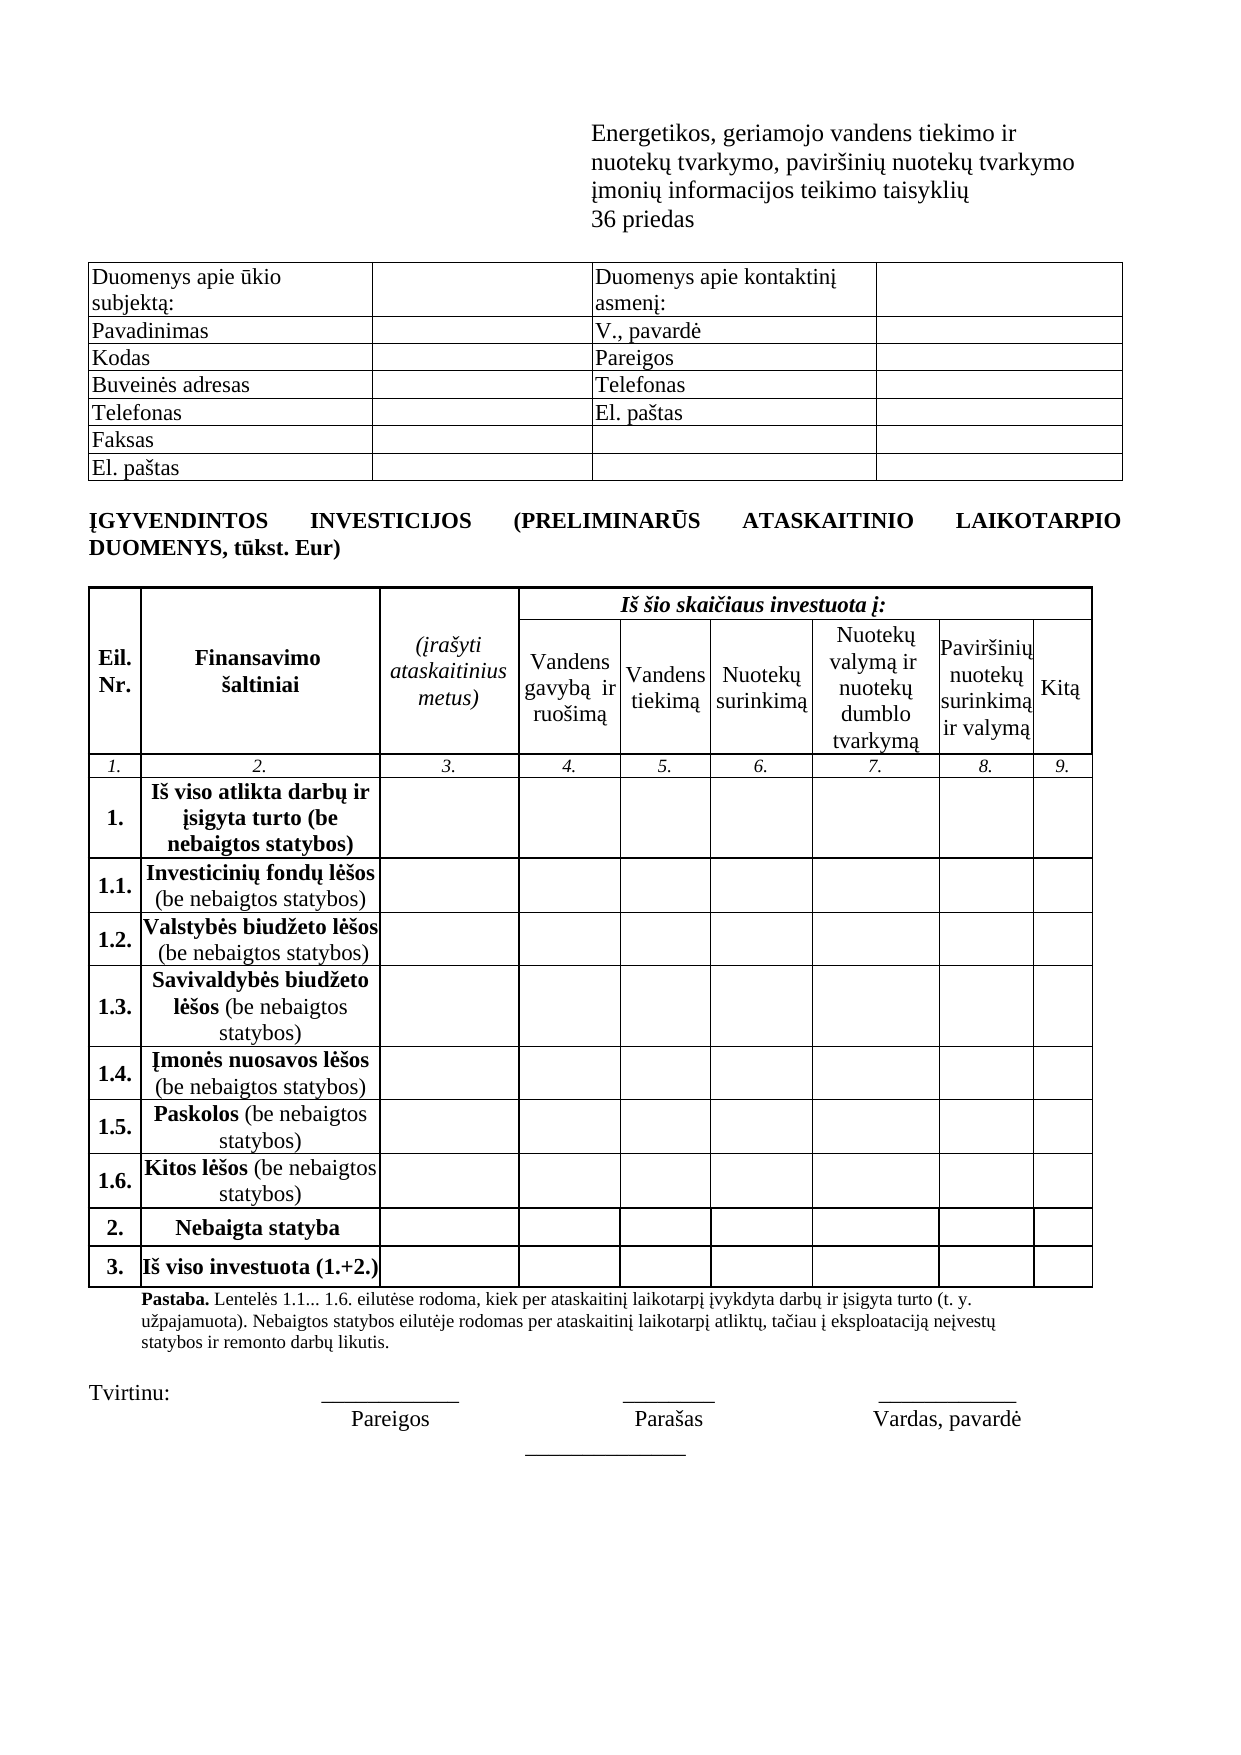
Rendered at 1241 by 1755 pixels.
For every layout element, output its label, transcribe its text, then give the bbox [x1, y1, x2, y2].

table_cell [711, 1047, 812, 1099]
table_header ________ Parašas [536, 1379, 802, 1432]
table_cell Faksas [89, 426, 372, 453]
table_cell [711, 778, 812, 857]
table_cell Vandens gavybą ir ruošimą [520, 620, 620, 753]
table_cell Nebaigta statyba [142, 1209, 379, 1245]
table_cell [877, 426, 1122, 453]
table_cell [381, 913, 518, 965]
table_header [520, 589, 620, 619]
table_cell [813, 1209, 938, 1245]
table_header ____________ Pareigos [245, 1379, 536, 1432]
table_cell [940, 1047, 1033, 1099]
table_cell [1034, 966, 1092, 1046]
table_cell [520, 1209, 619, 1245]
table_header (įrašyti ataskaitinius metus) [381, 589, 518, 753]
table_cell 1.5. [90, 1100, 140, 1153]
table_cell 5. [621, 755, 710, 777]
table_cell [711, 913, 812, 965]
table_header Eil. Nr. [90, 589, 140, 753]
table_cell [621, 778, 710, 857]
table_cell Kitą [1034, 620, 1091, 753]
table_cell [1034, 913, 1092, 965]
table_cell [877, 371, 1122, 398]
table_cell Kitos lėšos (be nebaigtos statybos) [142, 1154, 379, 1207]
table_cell [1034, 1047, 1092, 1099]
table_header Duomenys apie kontaktinį asmenį: [593, 263, 876, 316]
table_header Iš šio skaičiaus investuota į: [620, 589, 1091, 619]
table_header ____________ Vardas, pavardė [802, 1379, 1092, 1432]
table_cell Pavadinimas [89, 317, 372, 343]
table_cell [381, 1047, 518, 1099]
table_cell [373, 426, 592, 453]
table_cell [373, 317, 592, 343]
table_cell [940, 859, 1033, 912]
table_cell [621, 859, 710, 912]
table_cell [621, 913, 710, 965]
table_cell [1034, 778, 1092, 857]
table_cell [373, 454, 592, 480]
table_cell [621, 1047, 710, 1099]
table_cell 2. [142, 755, 379, 777]
table_cell [381, 1247, 518, 1286]
table_cell [940, 1209, 1033, 1245]
table_cell 6. [711, 755, 812, 777]
table_cell Valstybės biudžeto lėšos (be nebaigtos statybos) [142, 913, 379, 965]
table_cell [520, 859, 620, 912]
table_cell [940, 778, 1033, 857]
table_cell [711, 1154, 812, 1207]
table_cell [712, 1209, 812, 1245]
table_cell Pastaba. Lentelės 1.1... 1.6. eilutėse rodoma, kiek per ataskaitinį laikotarpį įvykdyta darbų ir įsigyta turto (t. y. užpajamuota). Nebaigtos statybos eilutėje rodomas per ataskaitinį laikotarpį atliktų, tačiau į eksploataciją neįvestų statybos ir remonto darbų likutis. [141, 1288, 1034, 1353]
table_cell Vandens tiekimą [621, 620, 710, 753]
table_cell [381, 778, 518, 857]
table_cell [940, 1154, 1033, 1207]
table_cell 1.3. [90, 966, 140, 1046]
table_cell Buveinės adresas [89, 371, 372, 398]
table_cell [373, 344, 592, 370]
table_cell [1034, 859, 1092, 912]
table_cell 9. [1034, 755, 1092, 777]
table_cell [621, 966, 710, 1046]
table_cell [877, 399, 1122, 425]
table_cell [520, 913, 620, 965]
table_cell 1.2. [90, 913, 140, 965]
table_cell 3. [90, 1247, 140, 1286]
table_cell [940, 913, 1033, 965]
table_cell [877, 317, 1122, 343]
table_cell [621, 1154, 710, 1207]
table_cell [711, 1100, 812, 1153]
table_cell [813, 913, 939, 965]
table_cell [940, 1247, 1033, 1286]
text Energetikos, geriamojo vandens tiekimo ir [89, 118, 1122, 147]
table_cell [520, 966, 620, 1046]
table_cell [712, 1247, 812, 1286]
table_header [373, 263, 592, 316]
table_cell [813, 778, 939, 857]
table_cell [711, 859, 812, 912]
table_cell 1.1. [90, 859, 140, 912]
table_cell Įmonės nuosavos lėšos (be nebaigtos statybos) [142, 1047, 379, 1099]
table_cell Nuotekų valymą ir nuotekų dumblo tvarkymą [813, 620, 939, 753]
table_cell [520, 778, 620, 857]
table_cell [381, 859, 518, 912]
table_cell [813, 859, 939, 912]
table_cell Iš viso atlikta darbų ir įsigyta turto (be nebaigtos statybos) [142, 778, 379, 857]
text nuotekų tvarkymo, paviršinių nuotekų tvarkymo [591, 147, 1122, 176]
table_cell Investicinių fondų lėšos (be nebaigtos statybos) [142, 859, 379, 912]
text 36 priedas [591, 204, 1122, 233]
table_cell [813, 1154, 939, 1207]
table_cell [813, 966, 939, 1046]
table_cell [1034, 1100, 1092, 1153]
table_cell [621, 1209, 710, 1245]
table_cell 1.6. [90, 1154, 140, 1207]
table_cell [1035, 1247, 1092, 1286]
table_cell [940, 966, 1033, 1046]
table_cell Pareigos [593, 344, 876, 370]
table_cell [1034, 1288, 1092, 1353]
table_cell [381, 966, 518, 1046]
table_cell [593, 454, 876, 480]
table_cell 3. [381, 755, 518, 777]
table_cell Nuotekų surinkimą [711, 620, 812, 753]
table_cell [373, 399, 592, 425]
table_cell Iš viso investuota (1.+2.) [142, 1247, 379, 1286]
table_cell 1.4. [90, 1047, 140, 1099]
text ______________ [89, 1432, 1122, 1458]
table_cell Savivaldybės biudžeto lėšos (be nebaigtos statybos) [142, 966, 379, 1046]
table_cell [877, 454, 1122, 480]
table_cell [520, 1247, 619, 1286]
table_cell V., pavardė [593, 317, 876, 343]
table_cell [813, 1100, 939, 1153]
table_cell 1. [90, 755, 140, 777]
table_cell [89, 1288, 141, 1353]
table_cell [621, 1100, 710, 1153]
table_cell [813, 1047, 939, 1099]
table_header Duomenys apie ūkio subjektą: [89, 263, 372, 316]
table_cell [373, 371, 592, 398]
table_cell [520, 1100, 620, 1153]
table_cell [813, 1247, 938, 1286]
table_cell Paviršinių nuotekų surinkimą ir valymą [940, 620, 1033, 753]
table_cell [381, 1100, 518, 1153]
table_cell 2. [90, 1209, 140, 1245]
table_cell [1034, 1154, 1092, 1207]
table_header Tvirtinu: [89, 1379, 245, 1432]
table_cell Paskolos (be nebaigtos statybos) [142, 1100, 379, 1153]
table_cell Telefonas [593, 371, 876, 398]
text ĮGYVENDINTOS INVESTICIJOS (PRELIMINARŪS ATASKAITINIO LAIKOTARPIO DUOMENYS, tūkst. Eur) [89, 507, 1122, 560]
table_cell Telefonas [89, 399, 372, 425]
table_cell 4. [520, 755, 620, 777]
table_cell [593, 426, 876, 453]
table_cell [381, 1209, 518, 1245]
table_cell 1. [90, 778, 140, 857]
table_cell El. paštas [593, 399, 876, 425]
table_cell 8. [940, 755, 1033, 777]
table_cell [940, 1100, 1033, 1153]
table_cell El. paštas [89, 454, 372, 480]
table_cell [711, 966, 812, 1046]
table_header [877, 263, 1122, 316]
table_cell Kodas [89, 344, 372, 370]
text įmonių informacijos teikimo taisyklių [591, 176, 1122, 204]
table_cell [877, 344, 1122, 370]
table_cell 7. [813, 755, 939, 777]
table_cell [520, 1154, 620, 1207]
table_cell [520, 1047, 620, 1099]
table_header Finansavimo šaltiniai [142, 589, 379, 753]
table_cell [1035, 1209, 1092, 1245]
table_cell [381, 1154, 518, 1207]
table_cell [621, 1247, 710, 1286]
